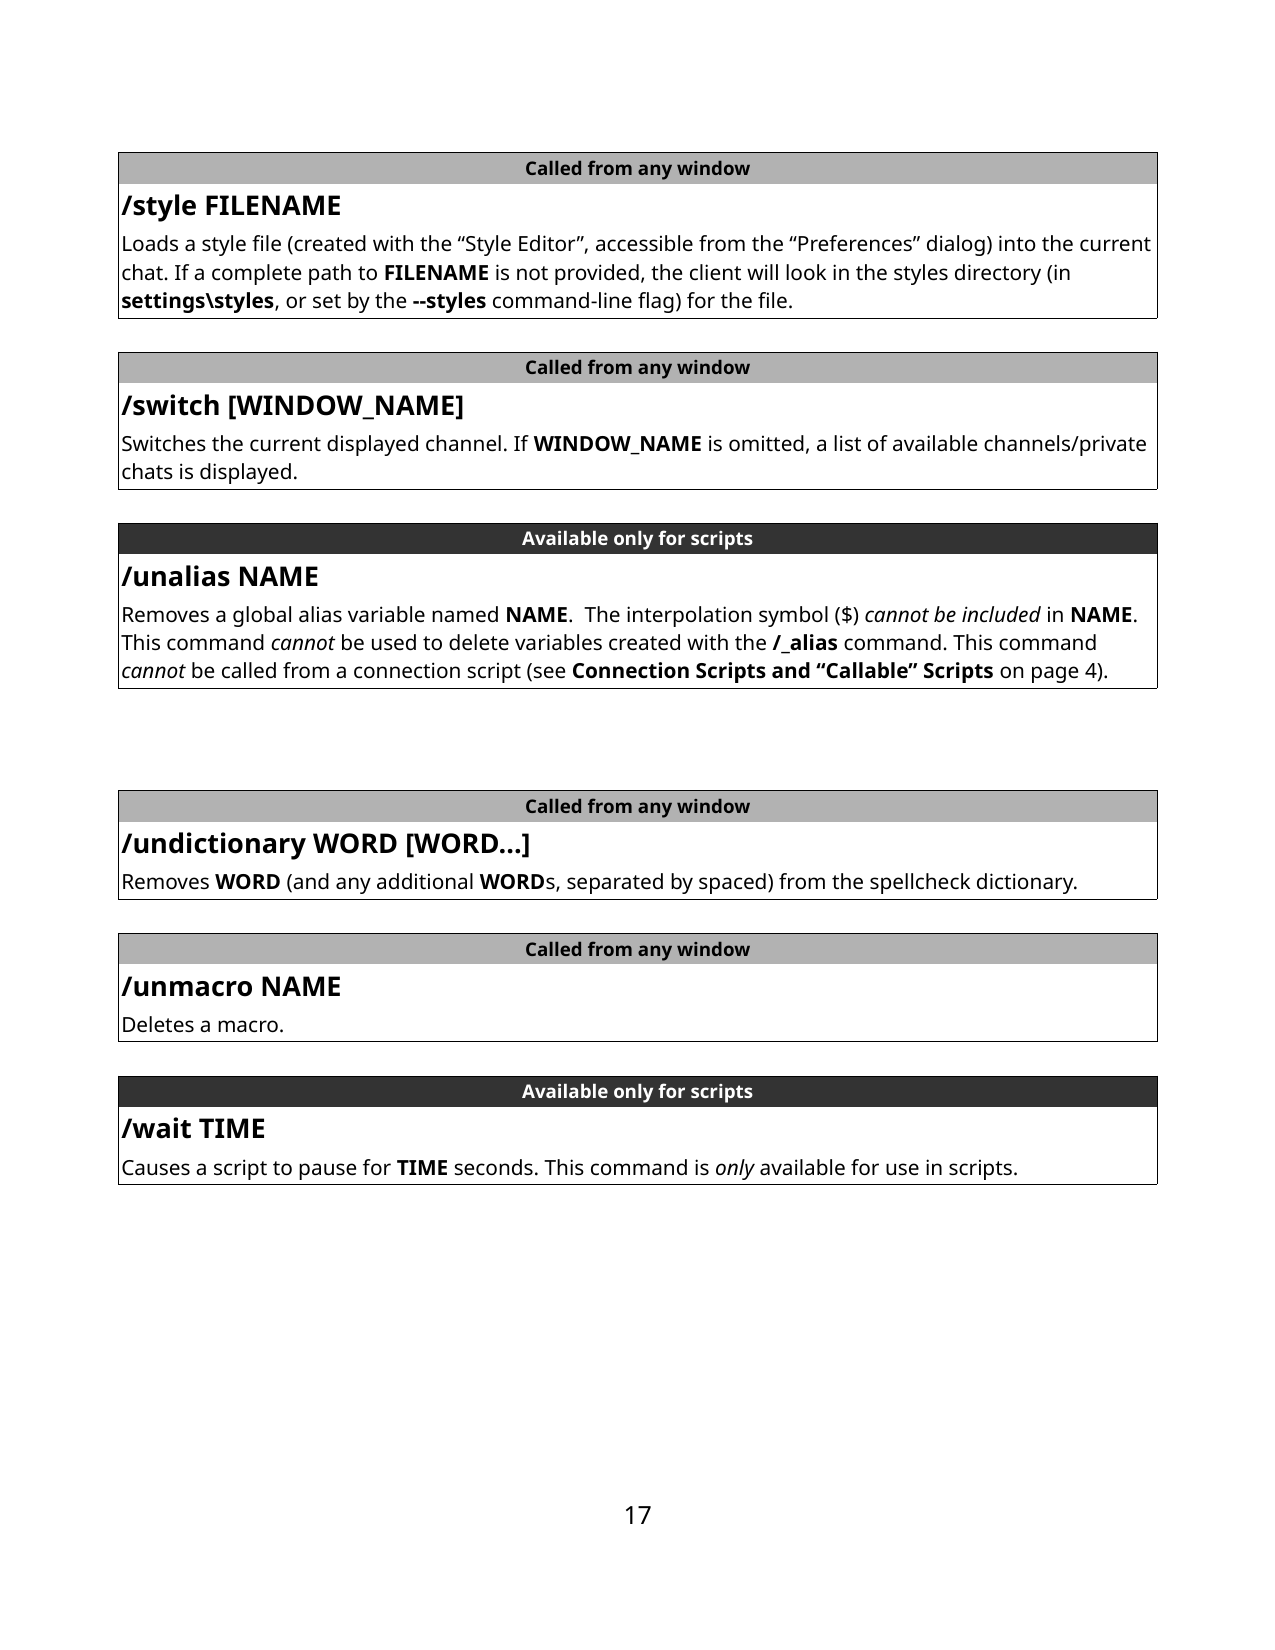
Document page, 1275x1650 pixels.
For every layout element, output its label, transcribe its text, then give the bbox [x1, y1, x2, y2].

table_header Called from any window [119, 934, 1157, 964]
table_cell Causes a script to pause for TIME seconds. This command is only available for use in scripts. [119, 1150, 1157, 1184]
table_header Called from any window [119, 153, 1157, 184]
table_cell /unalias NAME [119, 554, 1157, 597]
table_cell Loads a style file (created with the “Style Editor”, accessible from the “Preferences” dialog) into the current chat. If a complete path to FILENAME is not provided, the client will look in the styles directory (in settings\styles, or set by the --styles command-line flag) for the file. [119, 226, 1157, 317]
table_header Available only for scripts [119, 524, 1157, 554]
table_header Called from any window [119, 353, 1157, 383]
table_header Called from any window [119, 791, 1157, 822]
table_cell Removes a global alias variable named NAME. The interpolation symbol ($) cannot be included in NAME. This command cannot be used to delete variables created with the /_alias command. This command cannot be called from a connection script (see Connection Scripts and “Callable” Scripts on page 4). [119, 597, 1157, 688]
table_cell /undictionary WORD [WORD...] [119, 822, 1157, 864]
table_cell /unmacro NAME [119, 964, 1157, 1007]
table_cell Removes WORD (and any additional WORDs, separated by spaced) from the spellcheck dictionary. [119, 865, 1157, 899]
table_cell Deletes a macro. [119, 1007, 1157, 1041]
table_cell /wait TIME [119, 1107, 1157, 1150]
table_header Available only for scripts [119, 1077, 1157, 1107]
table_cell /style FILENAME [119, 184, 1157, 226]
table_cell /switch [WINDOW_NAME] [119, 383, 1157, 426]
table_cell Switches the current displayed channel. If WINDOW_NAME is omitted, a list of available channels/private chats is displayed. [119, 426, 1157, 488]
